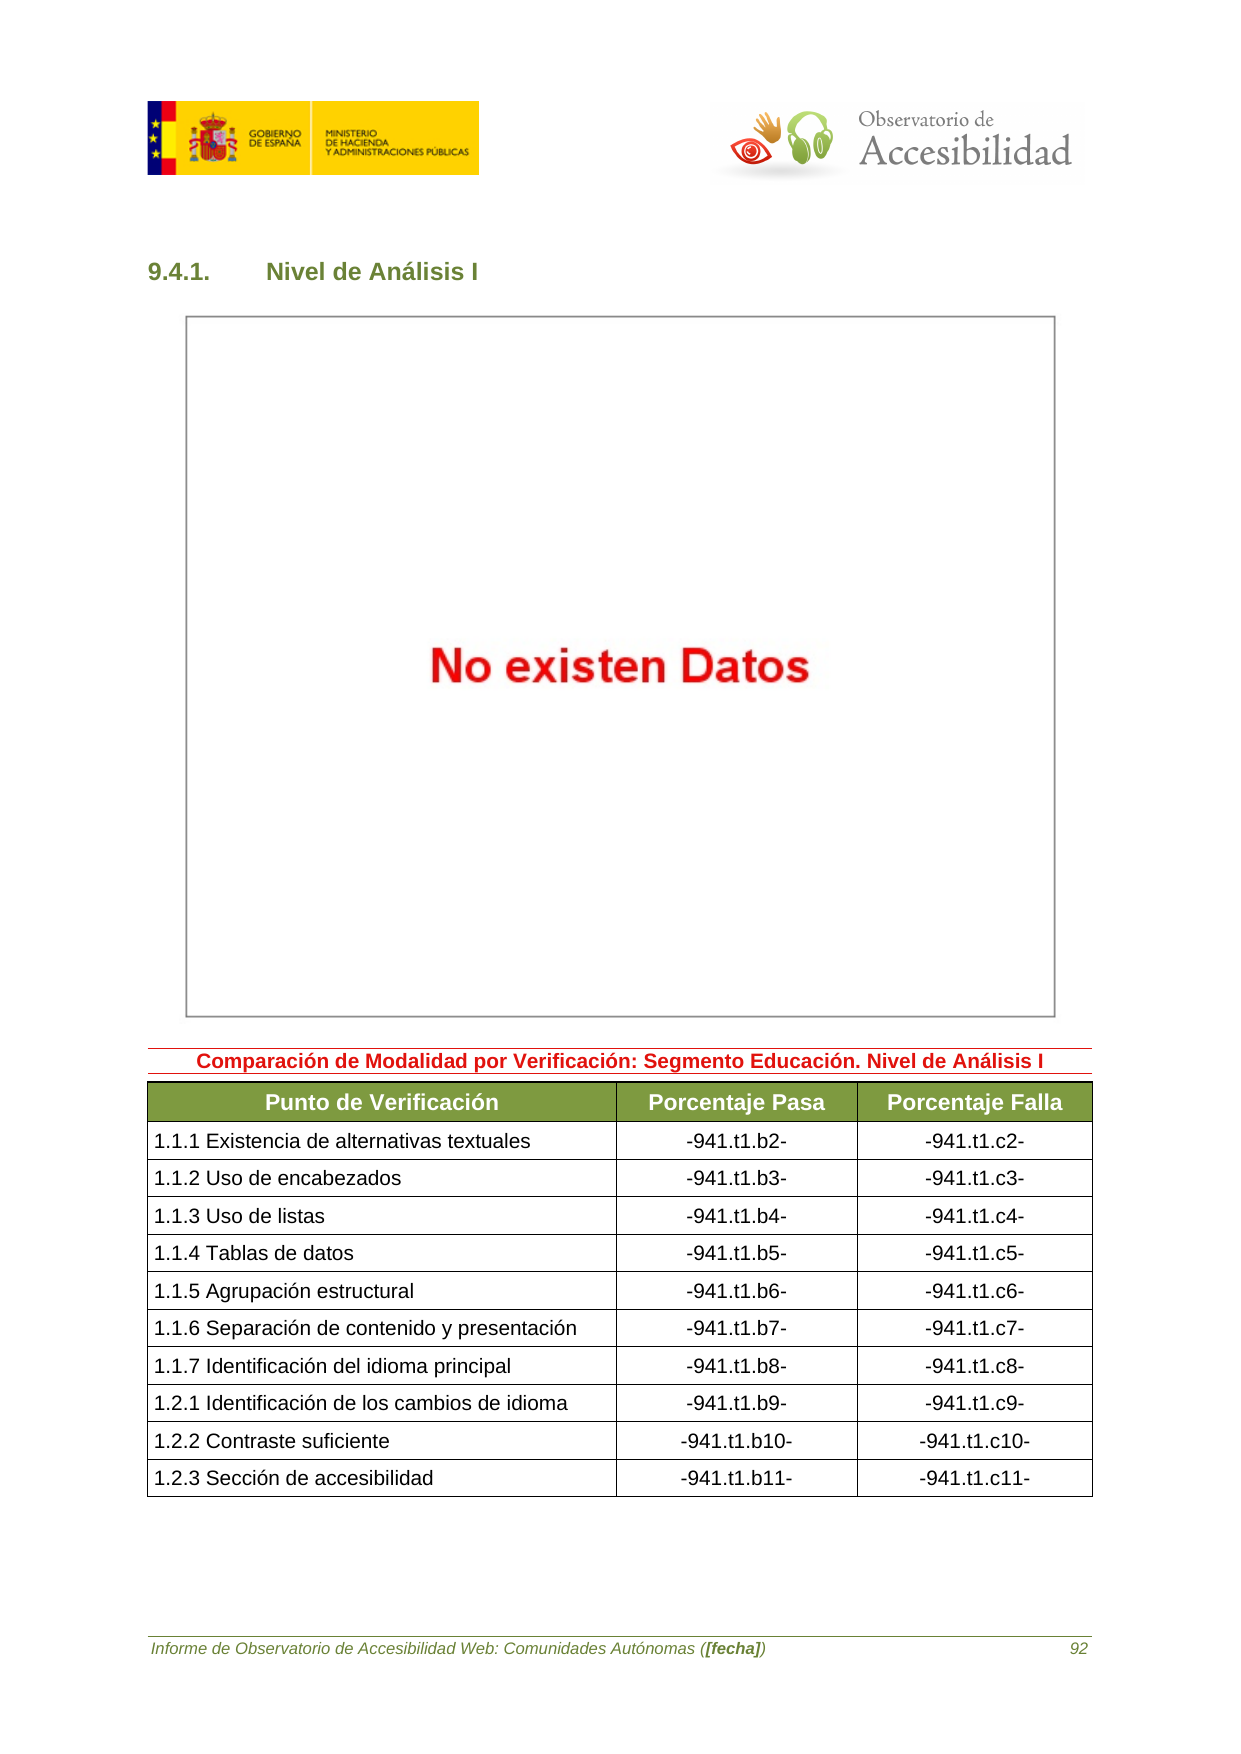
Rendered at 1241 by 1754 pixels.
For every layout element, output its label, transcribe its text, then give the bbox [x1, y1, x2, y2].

table_cell 1.1.5 Agrupación estructural [148, 1272, 616, 1309]
table_header Porcentaje Pasa [617, 1083, 857, 1121]
table_cell -941.t1.c7- [858, 1310, 1092, 1346]
picture [178, 313, 1062, 1024]
table_cell -941.t1.b3- [617, 1160, 857, 1196]
picture [710, 102, 1086, 185]
picture [147, 101, 479, 175]
table_cell -941.t1.b4- [617, 1197, 857, 1234]
table_cell 1.1.1 Existencia de alternativas textuales [148, 1122, 616, 1159]
table_cell -941.t1.b11- [617, 1460, 857, 1496]
table_cell -941.t1.c8- [858, 1347, 1092, 1384]
table_cell -941.t1.c2- [858, 1122, 1092, 1159]
table_cell -941.t1.b8- [617, 1347, 857, 1384]
table_cell -941.t1.b9- [617, 1385, 857, 1421]
table_cell -941.t1.c4- [858, 1197, 1092, 1234]
table_cell -941.t1.b5- [617, 1235, 857, 1271]
table_cell 1.1.6 Separación de contenido y presentación [148, 1310, 616, 1346]
text Comparación de Modalidad por Verificación: Segmento Educación. Nivel de Análisis I [148, 1049, 1092, 1073]
table_cell 1.2.1 Identificación de los cambios de idioma [148, 1385, 616, 1421]
table_cell -941.t1.c5- [858, 1235, 1092, 1271]
table_cell -941.t1.c10- [858, 1422, 1092, 1459]
table_cell 1.1.2 Uso de encabezados [148, 1160, 616, 1196]
table_cell 1.1.4 Tablas de datos [148, 1235, 616, 1271]
table_cell -941.t1.c6- [858, 1272, 1092, 1309]
table_cell -941.t1.c3- [858, 1160, 1092, 1196]
subtitle Nivel de Análisis I [148, 257, 1092, 286]
table_header Porcentaje Falla [858, 1083, 1092, 1121]
table_cell -941.t1.c11- [858, 1460, 1092, 1496]
table_cell -941.t1.c9- [858, 1385, 1092, 1421]
table_cell -941.t1.b7- [617, 1310, 857, 1346]
table_cell 1.2.3 Sección de accesibilidad [148, 1460, 616, 1496]
table_cell 1.2.2 Contraste suficiente [148, 1422, 616, 1459]
table_cell -941.t1.b10- [617, 1422, 857, 1459]
table_header Punto de Verificación [148, 1083, 616, 1121]
table_cell -941.t1.b6- [617, 1272, 857, 1309]
table_cell 1.1.3 Uso de listas [148, 1197, 616, 1234]
table_cell -941.t1.b2- [617, 1122, 857, 1159]
table_cell 1.1.7 Identificación del idioma principal [148, 1347, 616, 1384]
